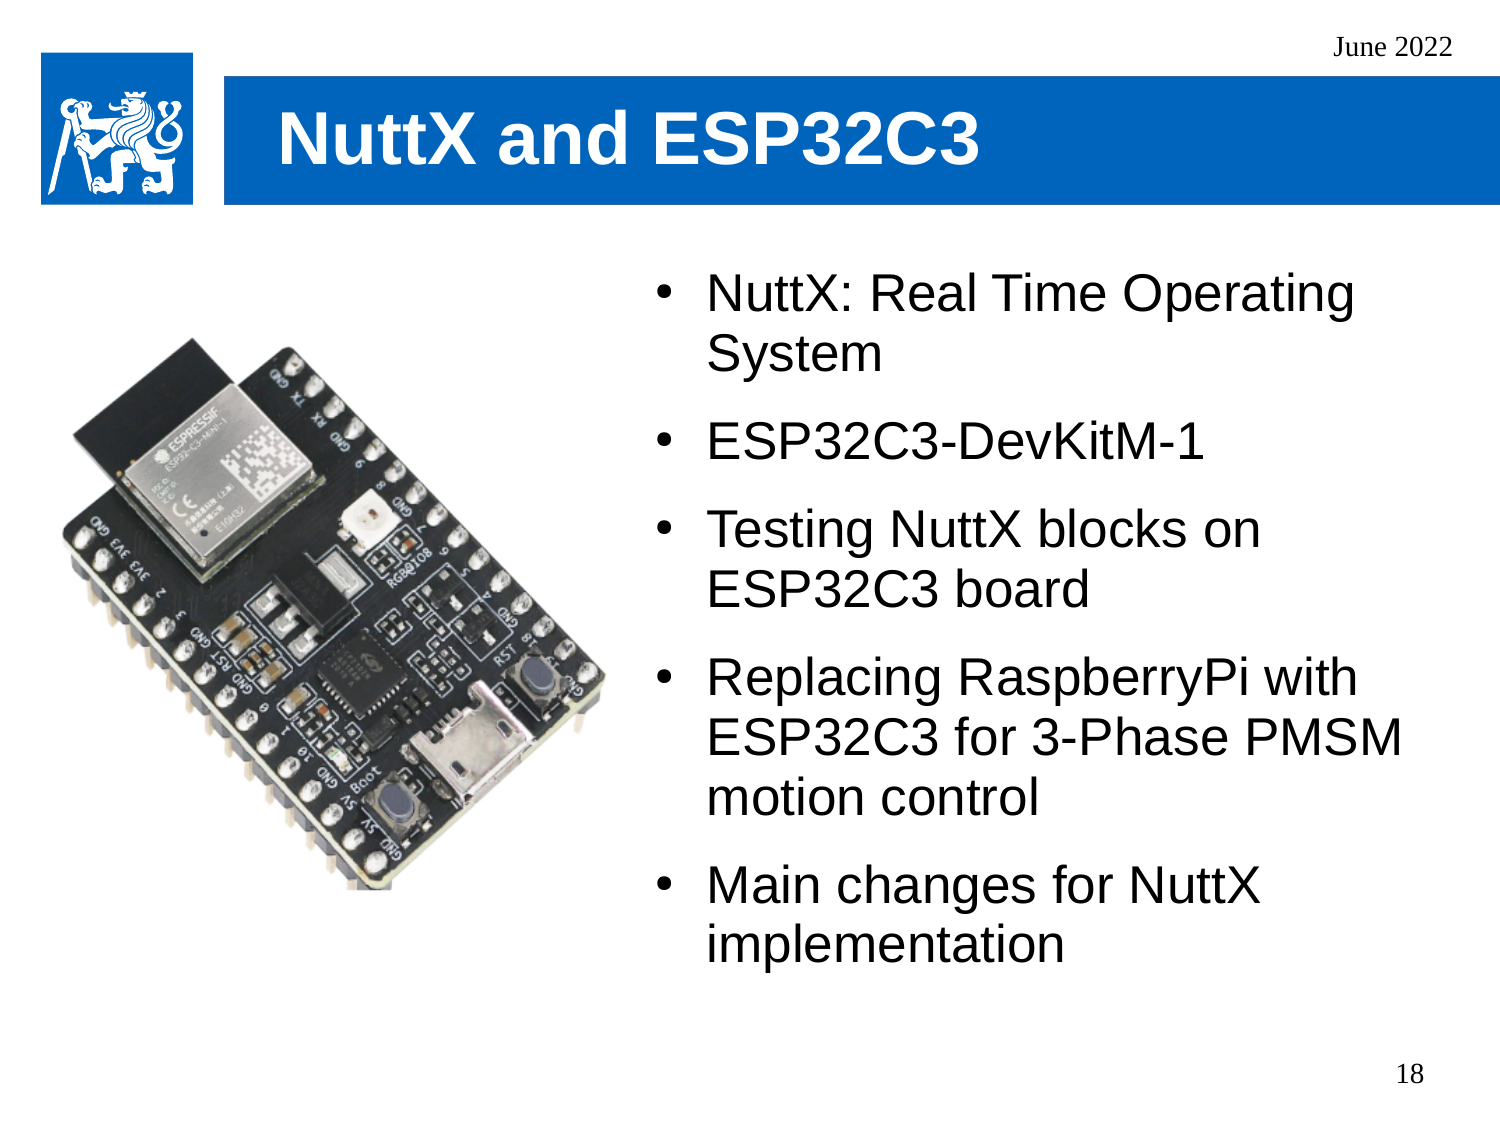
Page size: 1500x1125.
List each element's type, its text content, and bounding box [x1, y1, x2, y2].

picture [0, 290, 619, 962]
title NuttX and ESP32C3 [277, 44, 1500, 181]
list NuttX: Real Time Operating System ESP32C3-DevKitM-1 Testing NuttX blocks on ESP32C3 board Replacing RaspberryPi with ESP32C3 for 3-Phase PMSM motion control Main changes for NuttX implementation [637, 263, 1425, 976]
